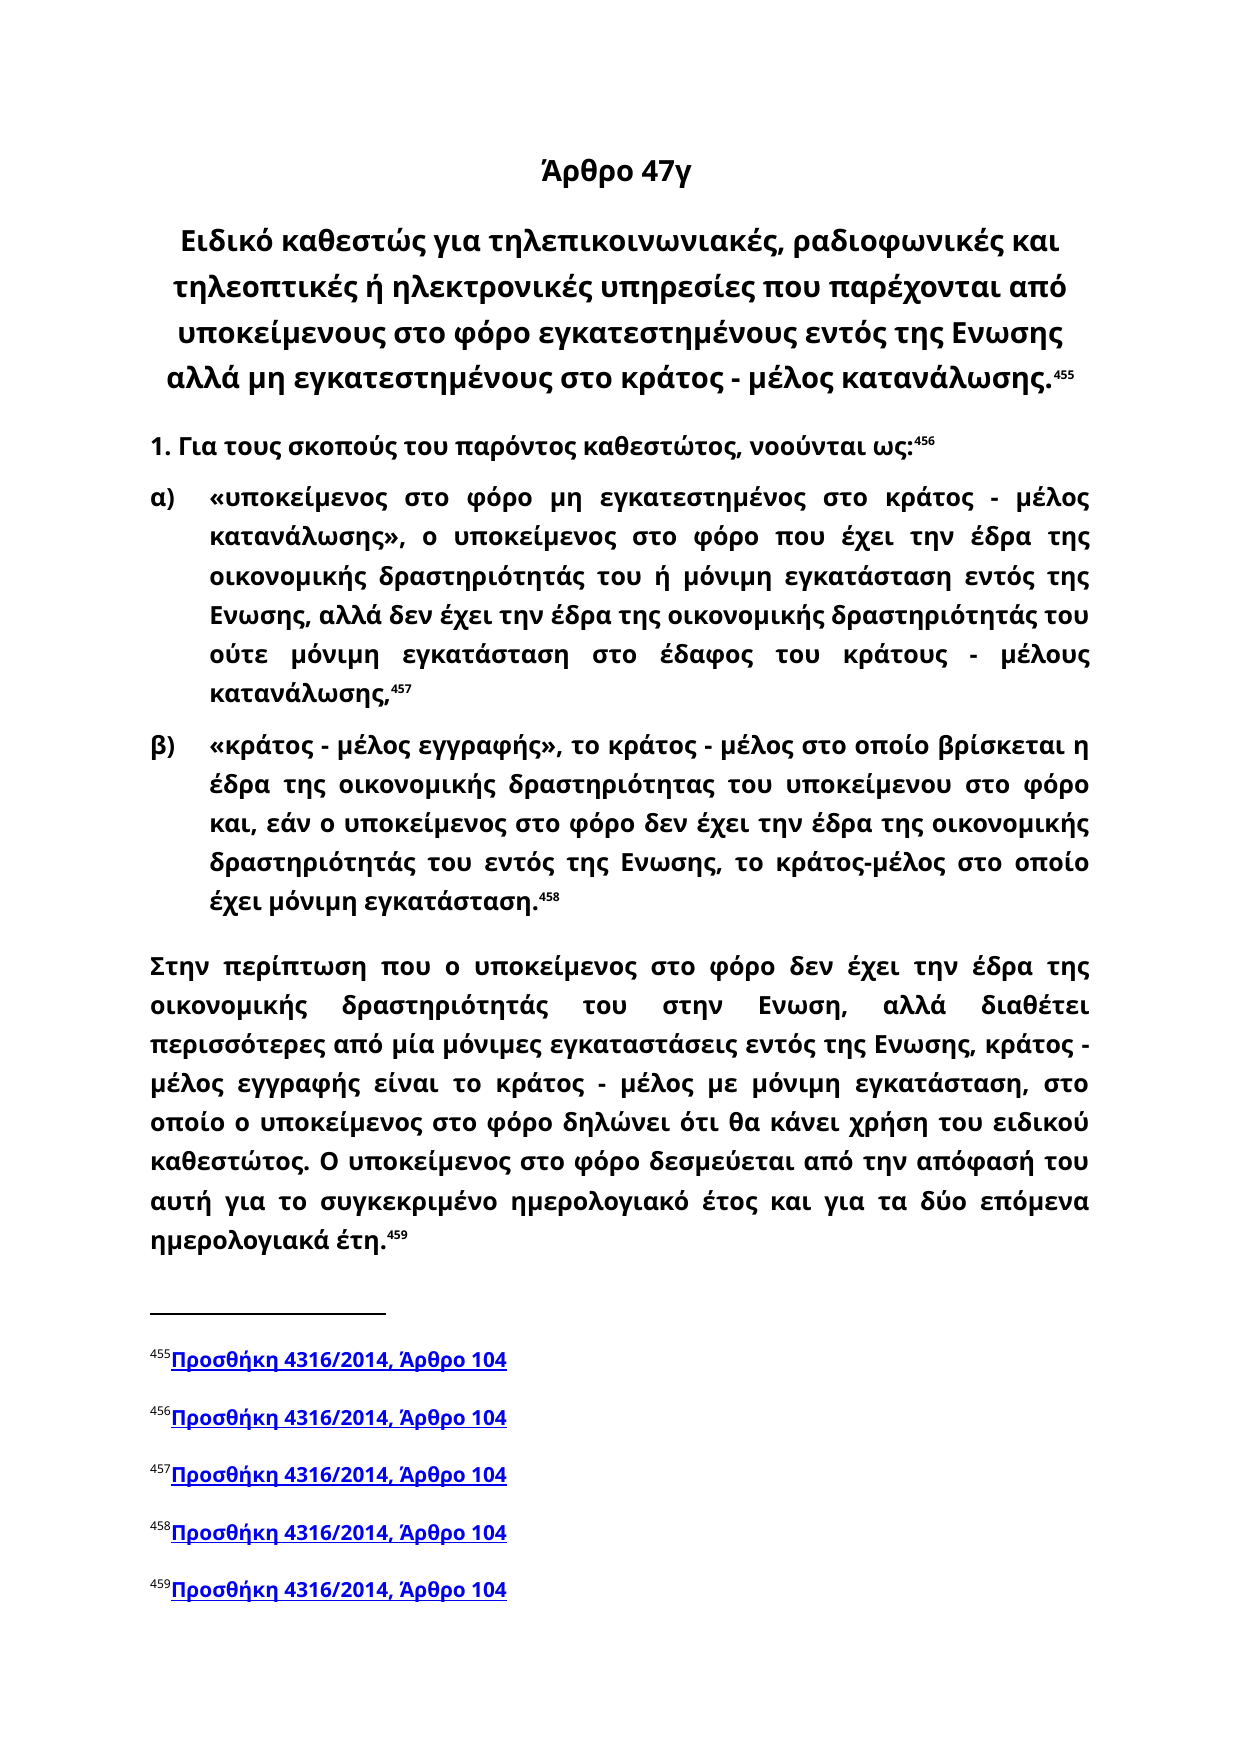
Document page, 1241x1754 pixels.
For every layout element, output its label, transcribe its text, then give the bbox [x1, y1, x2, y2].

text Προσθήκη 4316/2014, Άρθρο 104 [150, 1460, 1090, 1489]
text Προσθήκη 4316/2014, Άρθρο 104 [150, 1345, 1090, 1373]
text Προσθήκη 4316/2014, Άρθρο 104 [150, 1518, 1090, 1546]
text Προσθήκη 4316/2014, Άρθρο 104 [150, 1403, 1090, 1431]
text Στην περίπτωση που ο υποκείμενος στο φόρο δεν έχει την έδρα της οικονομικής δραστηριότητάς του στην Ενωση, αλλά διαθέτει περισσότερες από μία μόνιμες εγκαταστάσεις εντός της Ενωσης, κράτος - μέλος εγγραφής είναι το κράτος - μέλος με μόνιμη εγκατάσταση, στο οποίο ο υποκείμενος στο φόρο δηλώνει ότι θα κάνει χρήση του ειδικού καθεστώτος. Ο υποκείμενος στο φόρο δεσμεύεται από την απόφασή του αυτή για το συγκεκριμένο ημερολογιακό έτος και για τα δύο επόμενα ημερολογιακά έτη. [150, 948, 1090, 1256]
subtitle Άρθρο 47γ [150, 150, 1090, 190]
list α) «υποκείμενος στο φόρο μη εγκατεστημένος στο κράτος - μέλος κατανάλωσης», ο υποκείμενος στο φόρο που έχει την έδρα της οικονομικής δραστηριότητάς του ή μόνιμη εγκατάσταση εντός της Ενωσης, αλλά δεν έχει την έδρα της οικονομικής δραστηριότητάς του ούτε μόνιμη εγκατάσταση στο έδαφος του κράτους - μέλους κατανάλωσης, [150, 480, 1090, 710]
text Προσθήκη 4316/2014, Άρθρο 104 [150, 1576, 1090, 1604]
list β) «κράτος - μέλος εγγραφής», το κράτος - μέλος στο οποίο βρίσκεται η έδρα της οικονομικής δραστηριότητας του υποκείμενου στο φόρο και, εάν ο υποκείμενος στο φόρο δεν έχει την έδρα της οικονομικής δραστηριότητάς του εντός της Ενωσης, το κράτος-μέλος στο οποίο έχει μόνιμη εγκατάσταση. [150, 727, 1090, 918]
subtitle Ειδικό καθεστώς για τηλεπικοινωνιακές, ραδιοφωνικές και τηλεοπτικές ή ηλεκτρονικές υπηρεσίες που παρέχονται από υποκείμενους στο φόρο εγκατεστημένους εντός της Ενωσης αλλά μη εγκατεστημένους στο κράτος - μέλος κατανάλωσης. [150, 221, 1090, 397]
text 1. Για τους σκοπούς του παρόντος καθεστώτος, νοούνται ως: [150, 428, 1090, 462]
